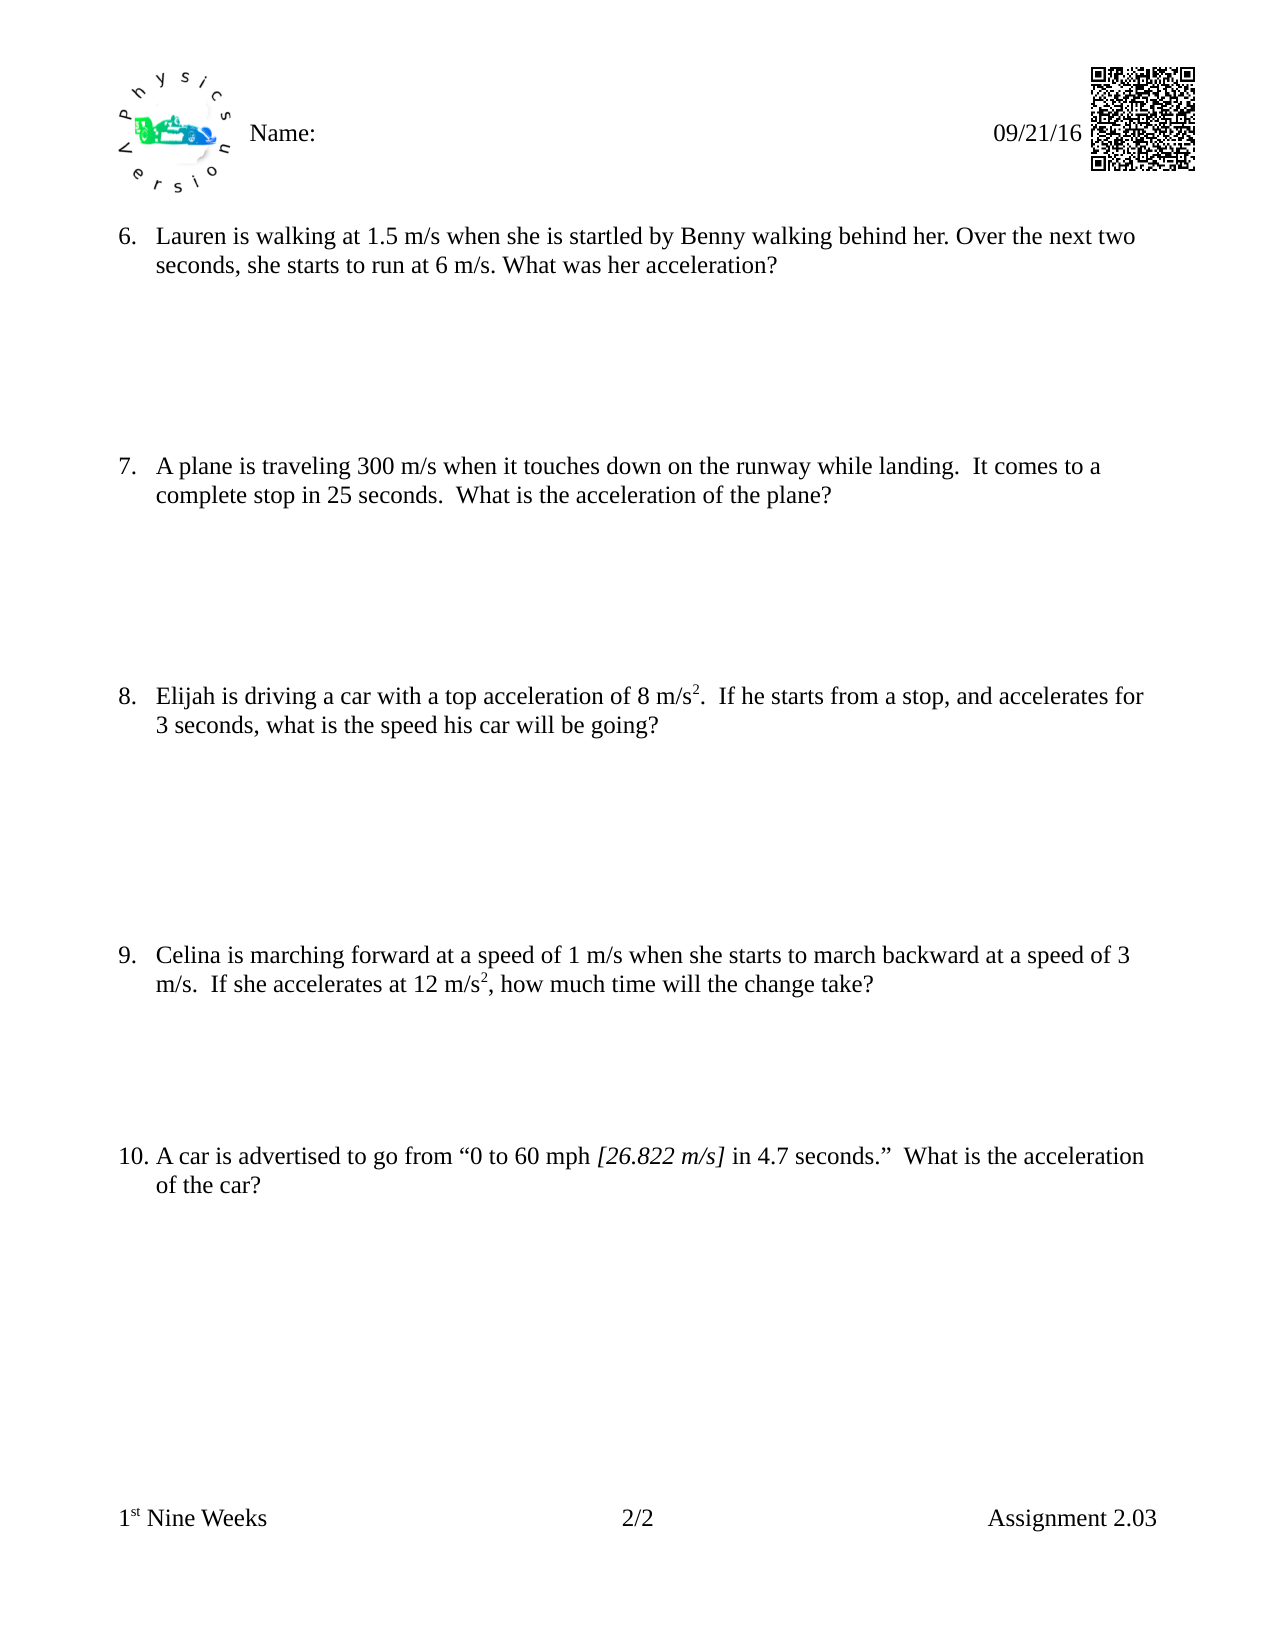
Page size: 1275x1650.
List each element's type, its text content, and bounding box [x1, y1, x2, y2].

list Celina is marching forward at a speed of 1 m/s when she starts to march backward at a speed of 3 m/s. If she accelerates at 12 m/s2, how much time will the change take? [118, 940, 1157, 997]
list A car is advertised to go from “0 to 60 mph [26.822 m/s] in 4.7 seconds.” What is the acceleration of the car? [118, 1141, 1157, 1199]
list Lauren is walking at 1.5 m/s when she is startled by Benny walking behind her. Over the next two seconds, she starts to run at 6 m/s. What was her acceleration? [118, 221, 1157, 279]
picture [1082, 58, 1203, 179]
list Elijah is driving a car with a top acceleration of 8 m/s2. If he starts from a stop, and accelerates for 3 seconds, what is the speed his car will be going? [118, 681, 1157, 739]
picture [118, 72, 231, 193]
list A plane is traveling 300 m/s when it touches down on the runway while landing. It comes to a complete stop in 25 seconds. What is the acceleration of the plane? [118, 451, 1157, 509]
